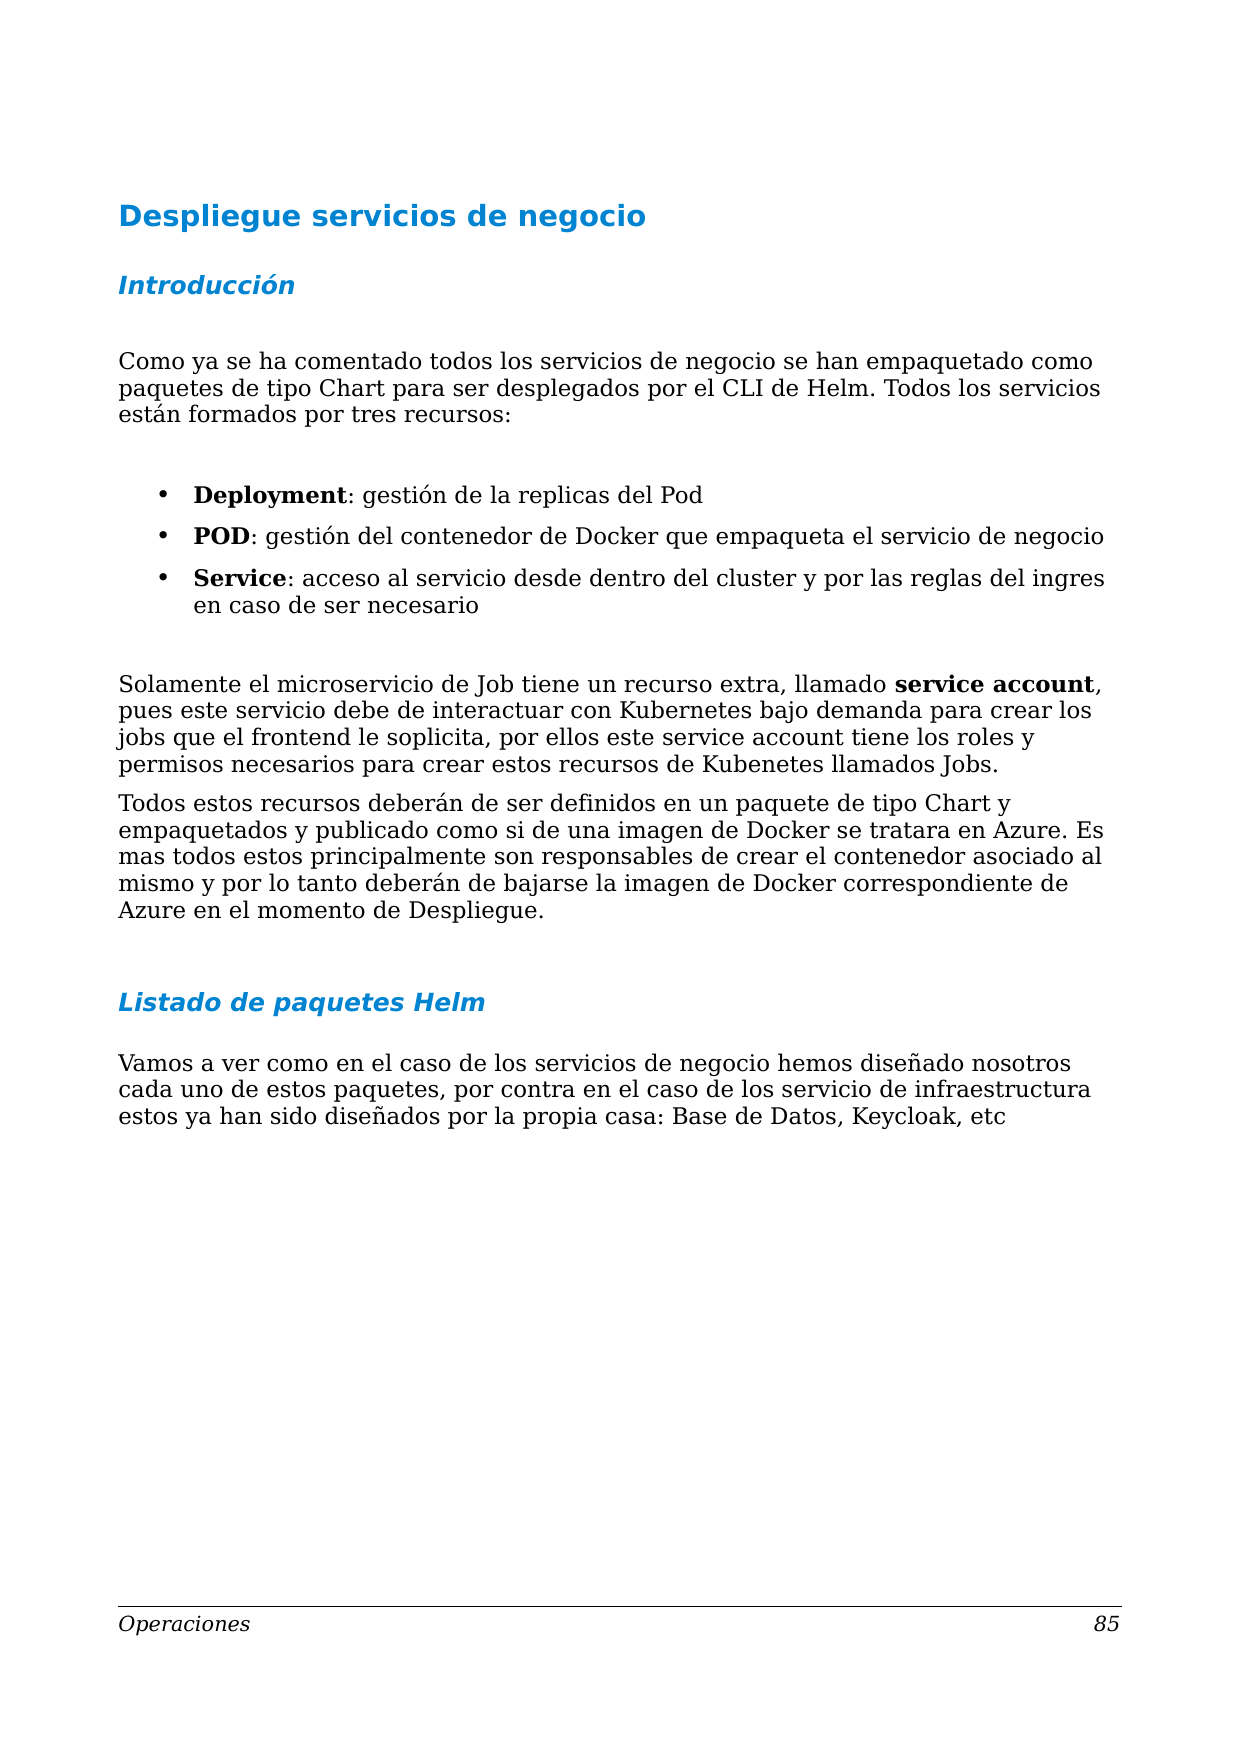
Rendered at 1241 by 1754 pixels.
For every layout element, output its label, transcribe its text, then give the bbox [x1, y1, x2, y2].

text Todos estos recursos deberán de ser definidos en un paquete de tipo Chart y empaquetados y publicado como si de una imagen de Docker se tratara en Azure. Es mas todos estos principalmente son responsables de crear el contenedor asociado al mismo y por lo tanto deberán de bajarse la imagen de Docker correspondiente de Azure en el momento de Despliegue. [118, 790, 1122, 950]
text Como ya se ha comentado todos los servicios de negocio se han empaquetado como paquetes de tipo Chart para ser desplegados por el CLI de Helm. Todos los servicios están formados por tres recursos: [118, 348, 1122, 428]
subtitle Listado de paquetes Helm [118, 988, 1122, 1017]
subtitle Despliegue servicios de negocio [118, 200, 1122, 234]
subtitle Introducción [118, 271, 1122, 300]
list Service: acceso al servicio desde dentro del cluster y por las reglas del ingres en caso de ser necesario [156, 563, 1122, 619]
text Solamente el microservicio de Job tiene un recurso extra, llamado service account, pues este servicio debe de interactuar con Kubernetes bajo demanda para crear los jobs que el frontend le soplicita, por ellos este service account tiene los roles y permisos necesarios para crear estos recursos de Kubenetes llamados Jobs. [118, 671, 1122, 778]
list POD: gestión del contenedor de Docker que empaqueta el servicio de negocio [156, 522, 1122, 551]
text Vamos a ver como en el caso de los servicios de negocio hemos diseñado nosotros cada uno de estos paquetes, por contra en el caso de los servicio de infraestructura estos ya han sido diseñados por la propia casa: Base de Datos, Keycloak, etc [118, 1023, 1122, 1130]
list Deployment: gestión de la replicas del Pod [156, 480, 1122, 509]
